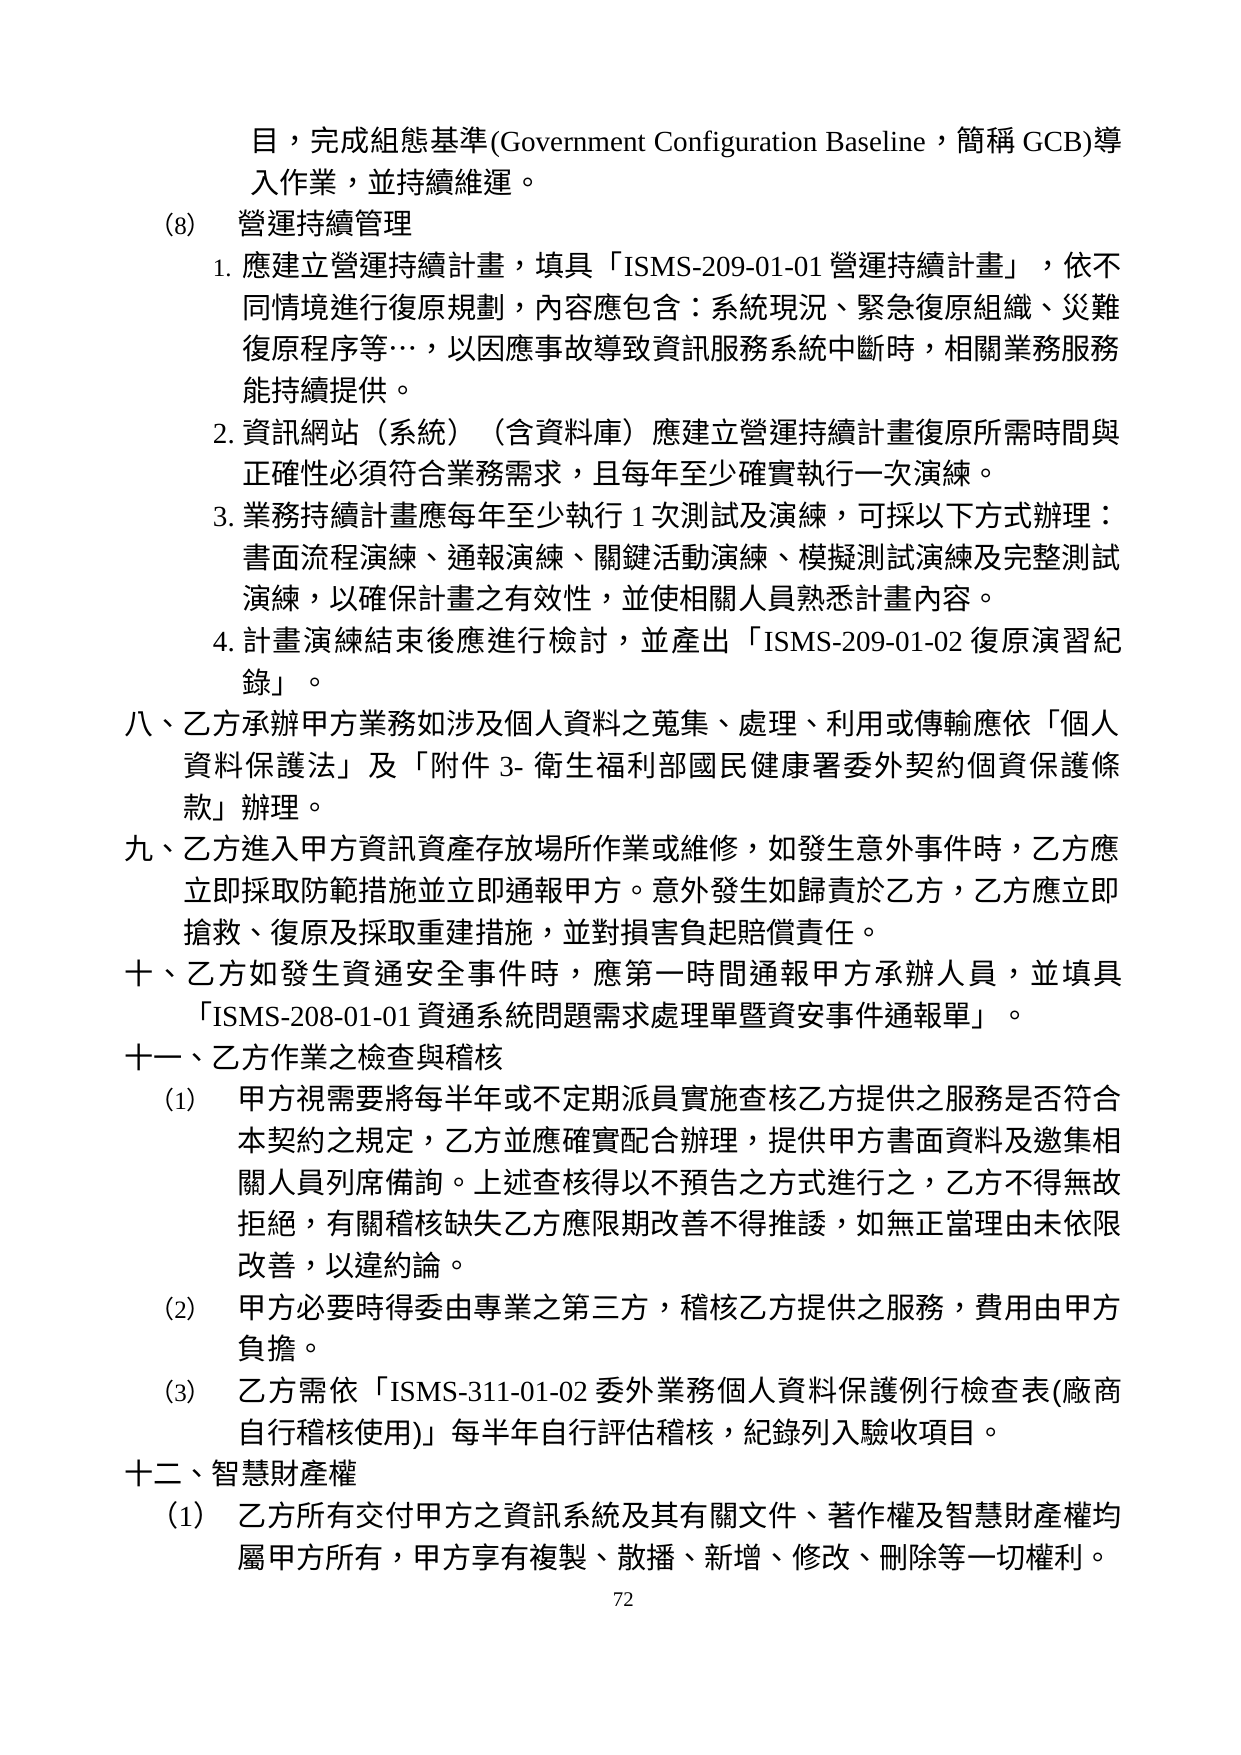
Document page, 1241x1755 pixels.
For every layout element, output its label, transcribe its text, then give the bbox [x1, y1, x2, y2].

text 目，完成組態基準(Government Configuration Baseline，簡稱GCB)導入作業，並持續維運。 [214, 118, 1122, 201]
list 營運持續管理 [149, 201, 1122, 243]
list 資訊網站（系統）（含資料庫）應建立營運持續計畫復原所需時間與正確性必須符合業務需求，且每年至少確實執行一次演練。 [213, 410, 1122, 493]
list 甲方必要時得委由專業之第三方，稽核乙方提供之服務，費用由甲方負擔。 [149, 1285, 1122, 1368]
list 應建立營運持續計畫，填具「ISMS-209-01-01營運持續計畫」，依不同情境進行復原規劃，內容應包含：系統現況、緊急復原組織、災難復原程序等…，以因應事故導致資訊服務系統中斷時，相關業務服務能持續提供。 [213, 243, 1122, 410]
list 計畫演練結束後應進行檢討，並產出「ISMS-209-01-02復原演習紀錄」。 [213, 618, 1122, 701]
list 乙方所有交付甲方之資訊系統及其有關文件、著作權及智慧財產權均屬甲方所有，甲方享有複製、散播、新增、修改、刪除等一切權利。 [149, 1493, 1122, 1576]
text 十二、智慧財產權 [124, 1451, 1122, 1493]
text 十、乙方如發生資通安全事件時，應第一時間通報甲方承辦人員，並填具「ISMS-208-01-01資通系統問題需求處理單暨資安事件通報單」。 [124, 951, 1122, 1035]
text 十一、乙方作業之檢查與稽核 [124, 1035, 1122, 1076]
list 乙方需依「ISMS-311-01-02委外業務個人資料保護例行檢查表(廠商自行稽核使用)」每半年自行評估稽核，紀錄列入驗收項目。 [149, 1368, 1122, 1451]
list 甲方視需要將每半年或不定期派員實施查核乙方提供之服務是否符合本契約之規定，乙方並應確實配合辦理，提供甲方書面資料及邀集相關人員列席備詢。上述查核得以不預告之方式進行之，乙方不得無故拒絕，有關稽核缺失乙方應限期改善不得推諉，如無正當理由未依限改善，以違約論。 [149, 1076, 1122, 1285]
text 九、乙方進入甲方資訊資產存放場所作業或維修，如發生意外事件時，乙方應立即採取防範措施並立即通報甲方。意外發生如歸責於乙方，乙方應立即搶救、復原及採取重建措施，並對損害負起賠償責任。 [124, 826, 1122, 951]
text 八、乙方承辦甲方業務如涉及個人資料之蒐集、處理、利用或傳輸應依「個人資料保護法」及「附件3- 衛生福利部國民健康署委外契約個資保護條款」辦理。 [124, 701, 1122, 826]
list 業務持續計畫應每年至少執行1次測試及演練，可採以下方式辦理：書面流程演練、通報演練、關鍵活動演練、模擬測試演練及完整測試演練，以確保計畫之有效性，並使相關人員熟悉計畫內容。 [213, 493, 1122, 618]
